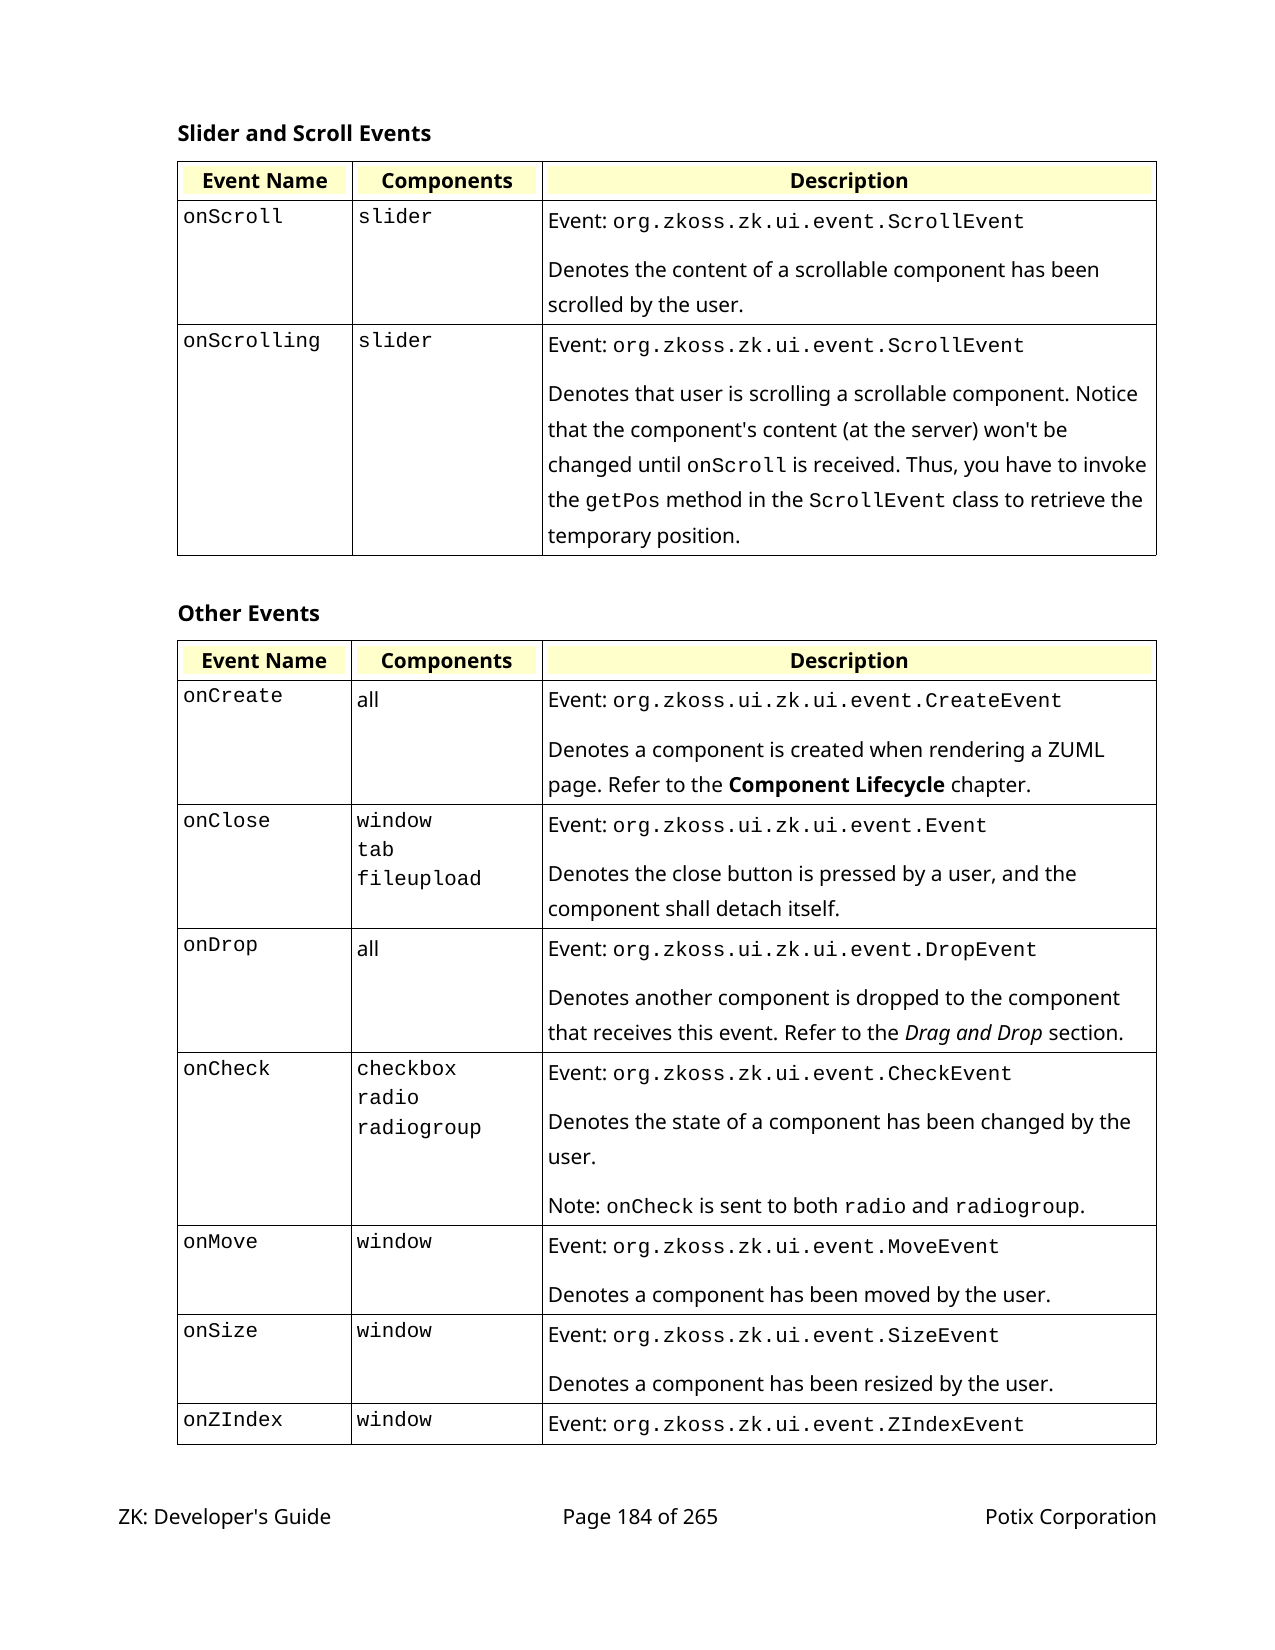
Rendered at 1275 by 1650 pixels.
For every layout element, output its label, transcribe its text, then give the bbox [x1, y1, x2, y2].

table_cell all [352, 929, 542, 1052]
table_cell Event: org.zkoss.ui.zk.ui.event.DropEvent Denotes another component is dropped to the component that receives this event. Refer to the Drag and Drop section. [543, 929, 1156, 1052]
table_cell onDrop [178, 929, 351, 1052]
table_cell all [352, 681, 542, 804]
table_cell Event: org.zkoss.ui.zk.ui.event.CreateEvent Denotes a component is created when rendering a ZUML page. Refer to the Component Lifecycle chapter. [543, 681, 1156, 804]
table_cell onCheck [178, 1053, 351, 1225]
table_cell window [352, 1226, 542, 1314]
table_header Components [352, 641, 542, 680]
table_cell window [352, 1404, 542, 1444]
table_cell Event: org.zkoss.zk.ui.event.ScrollEvent Denotes the content of a scrollable component has been scrolled by the user. [543, 201, 1156, 324]
table_cell Event: org.zkoss.zk.ui.event.CheckEvent Denotes the state of a component has been changed by the user. Note: onCheck is sent to both radio and radiogroup. [543, 1053, 1156, 1225]
table_cell onScroll [178, 201, 352, 324]
table_cell Event: org.zkoss.ui.zk.ui.event.Event Denotes the close button is pressed by a user, and the component shall detach itself. [543, 805, 1156, 928]
table_header Components [353, 162, 542, 200]
table_header Description [543, 162, 1156, 200]
table_header Event Name [178, 162, 352, 200]
subtitle Other Events [177, 597, 1157, 627]
table_cell window tab fileupload [352, 805, 542, 928]
table_cell checkbox radio radiogroup [352, 1053, 542, 1225]
table_cell onScrolling [178, 325, 352, 555]
table_cell slider [353, 201, 542, 324]
table_cell Event: org.zkoss.zk.ui.event.SizeEvent Denotes a component has been resized by the user. [543, 1315, 1156, 1403]
subtitle Slider and Scroll Events [177, 118, 1157, 148]
table_cell onClose [178, 805, 351, 928]
table_cell onSize [178, 1315, 351, 1403]
table_cell Event: org.zkoss.zk.ui.event.ZIndexEvent [543, 1404, 1156, 1444]
table_header Description [543, 641, 1156, 680]
table_header Event Name [178, 641, 351, 680]
table_cell onMove [178, 1226, 351, 1314]
table_cell window [352, 1315, 542, 1403]
table_cell Event: org.zkoss.zk.ui.event.ScrollEvent Denotes that user is scrolling a scrollable component. Notice that the component's content (at the server) won't be changed until onScroll is received. Thus, you have to invoke the getPos method in the ScrollEvent class to retrieve the temporary position. [543, 325, 1156, 555]
table_cell Event: org.zkoss.zk.ui.event.MoveEvent Denotes a component has been moved by the user. [543, 1226, 1156, 1314]
table_cell slider [353, 325, 542, 555]
table_cell onZIndex [178, 1404, 351, 1444]
table_cell onCreate [178, 681, 351, 804]
